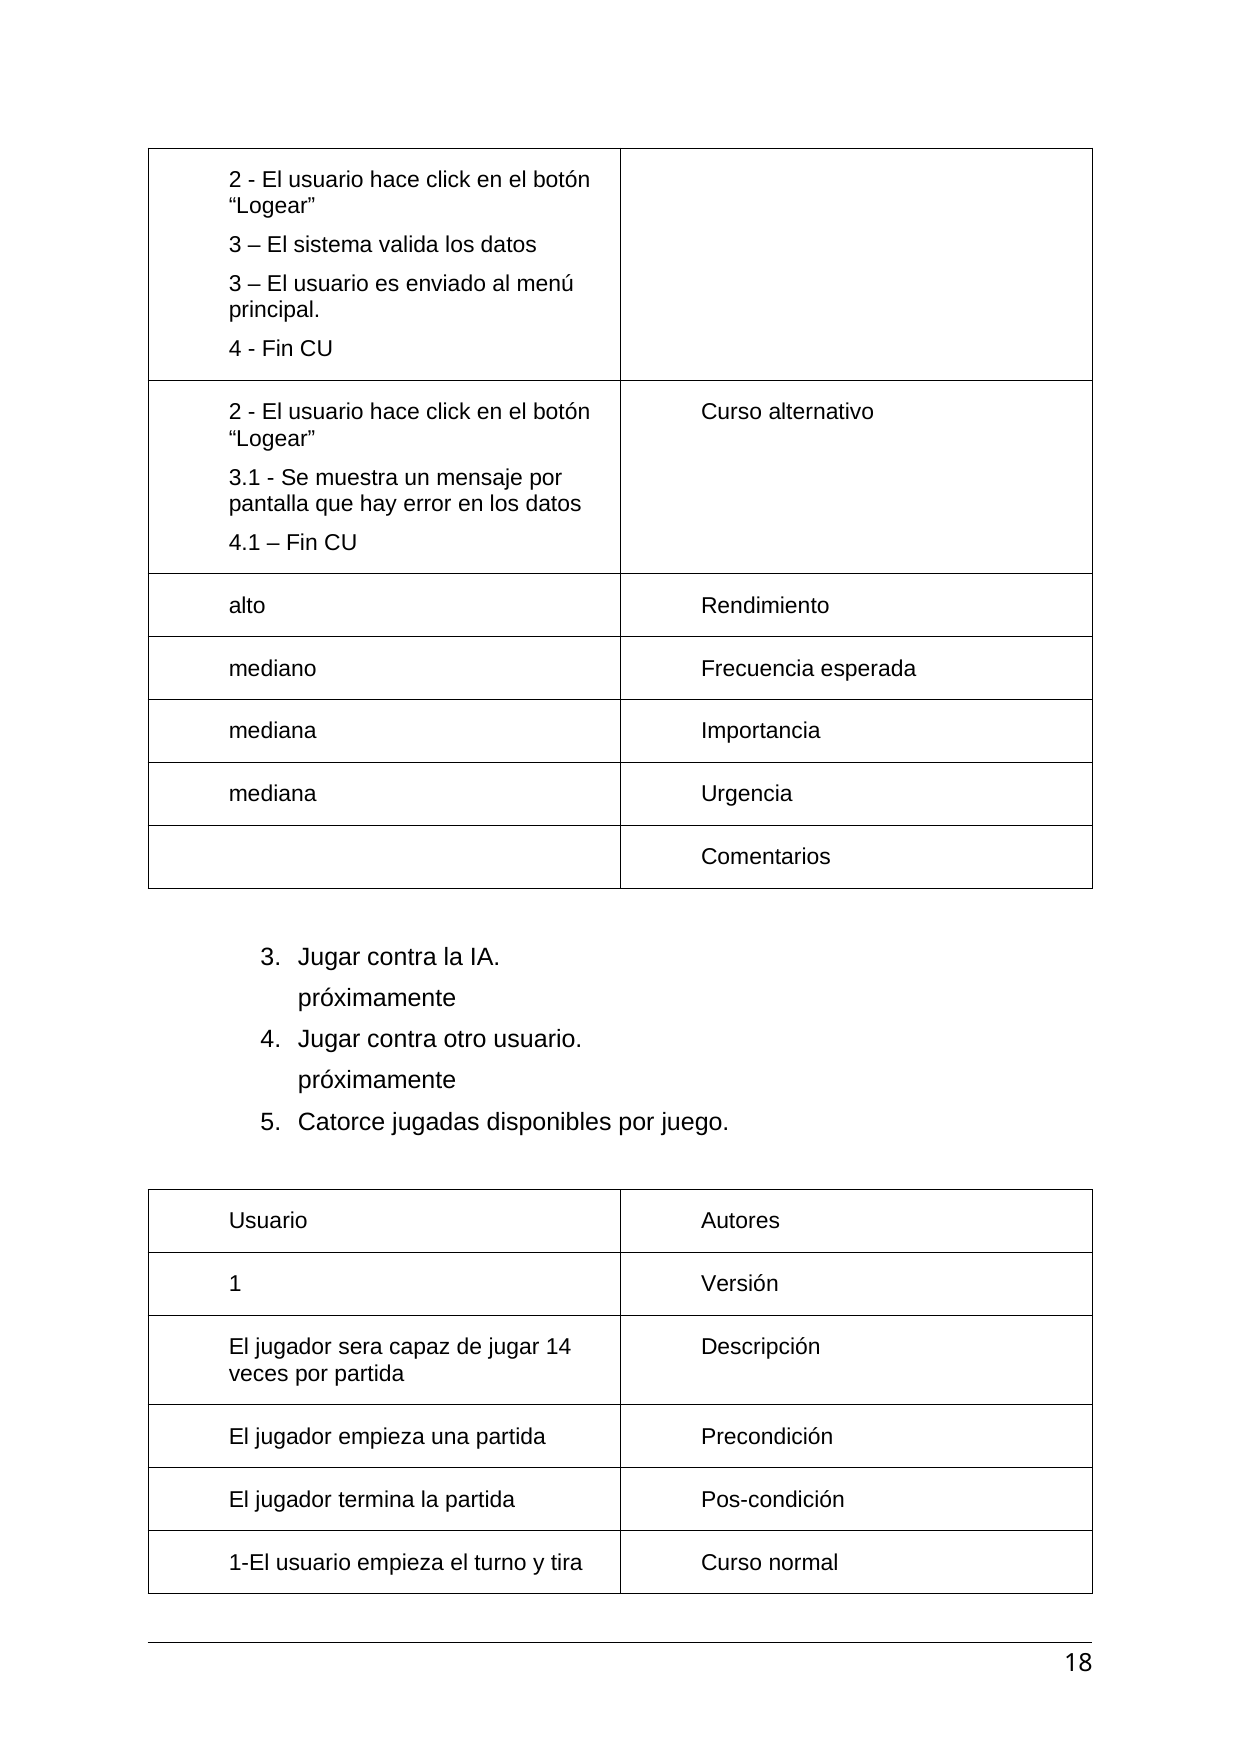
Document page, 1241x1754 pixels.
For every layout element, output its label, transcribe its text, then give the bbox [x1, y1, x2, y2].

table_cell El jugador empieza una partida [149, 1405, 620, 1467]
table_cell Rendimiento [621, 574, 1092, 636]
list Jugar contra otro usuario. [260, 1024, 1092, 1053]
table_cell [149, 826, 620, 888]
table_cell Comentarios [621, 826, 1092, 888]
list próximamente [260, 1065, 1092, 1094]
table_cell Versión [621, 1253, 1092, 1315]
table_cell mediana [149, 700, 620, 762]
table_cell Curso normal [621, 1531, 1092, 1593]
table_cell 1-El usuario empieza el turno y tira [149, 1531, 620, 1593]
table_cell 1 [149, 1253, 620, 1315]
table_cell mediano [149, 637, 620, 699]
table_cell El jugador termina la partida [149, 1468, 620, 1530]
table_cell 2 - El usuario hace click en el botón “Logear” 3.1 - Se muestra un mensaje por pantalla que hay error en los datos 4.1 – Fin CU [149, 381, 620, 573]
list Catorce jugadas disponibles por juego. [260, 1107, 1092, 1135]
table_cell Precondición [621, 1405, 1092, 1467]
table_header Autores [621, 1190, 1092, 1252]
table_cell Importancia [621, 700, 1092, 762]
table_cell mediana [149, 763, 620, 825]
table_cell alto [149, 574, 620, 636]
table_cell Frecuencia esperada [621, 637, 1092, 699]
table_cell [621, 149, 1092, 380]
table_cell 2 - El usuario hace click en el botón “Logear” 3 – El sistema valida los datos 3 – El usuario es enviado al menú principal. 4 - Fin CU [149, 149, 620, 380]
list próximamente [260, 983, 1092, 1012]
list Jugar contra la IA. [260, 942, 1092, 970]
table_cell Urgencia [621, 763, 1092, 825]
table_cell Curso alternativo [621, 381, 1092, 573]
table_header Usuario [149, 1190, 620, 1252]
table_cell Descripción [621, 1316, 1092, 1404]
table_cell Pos-condición [621, 1468, 1092, 1530]
table_cell El jugador sera capaz de jugar 14 veces por partida [149, 1316, 620, 1404]
